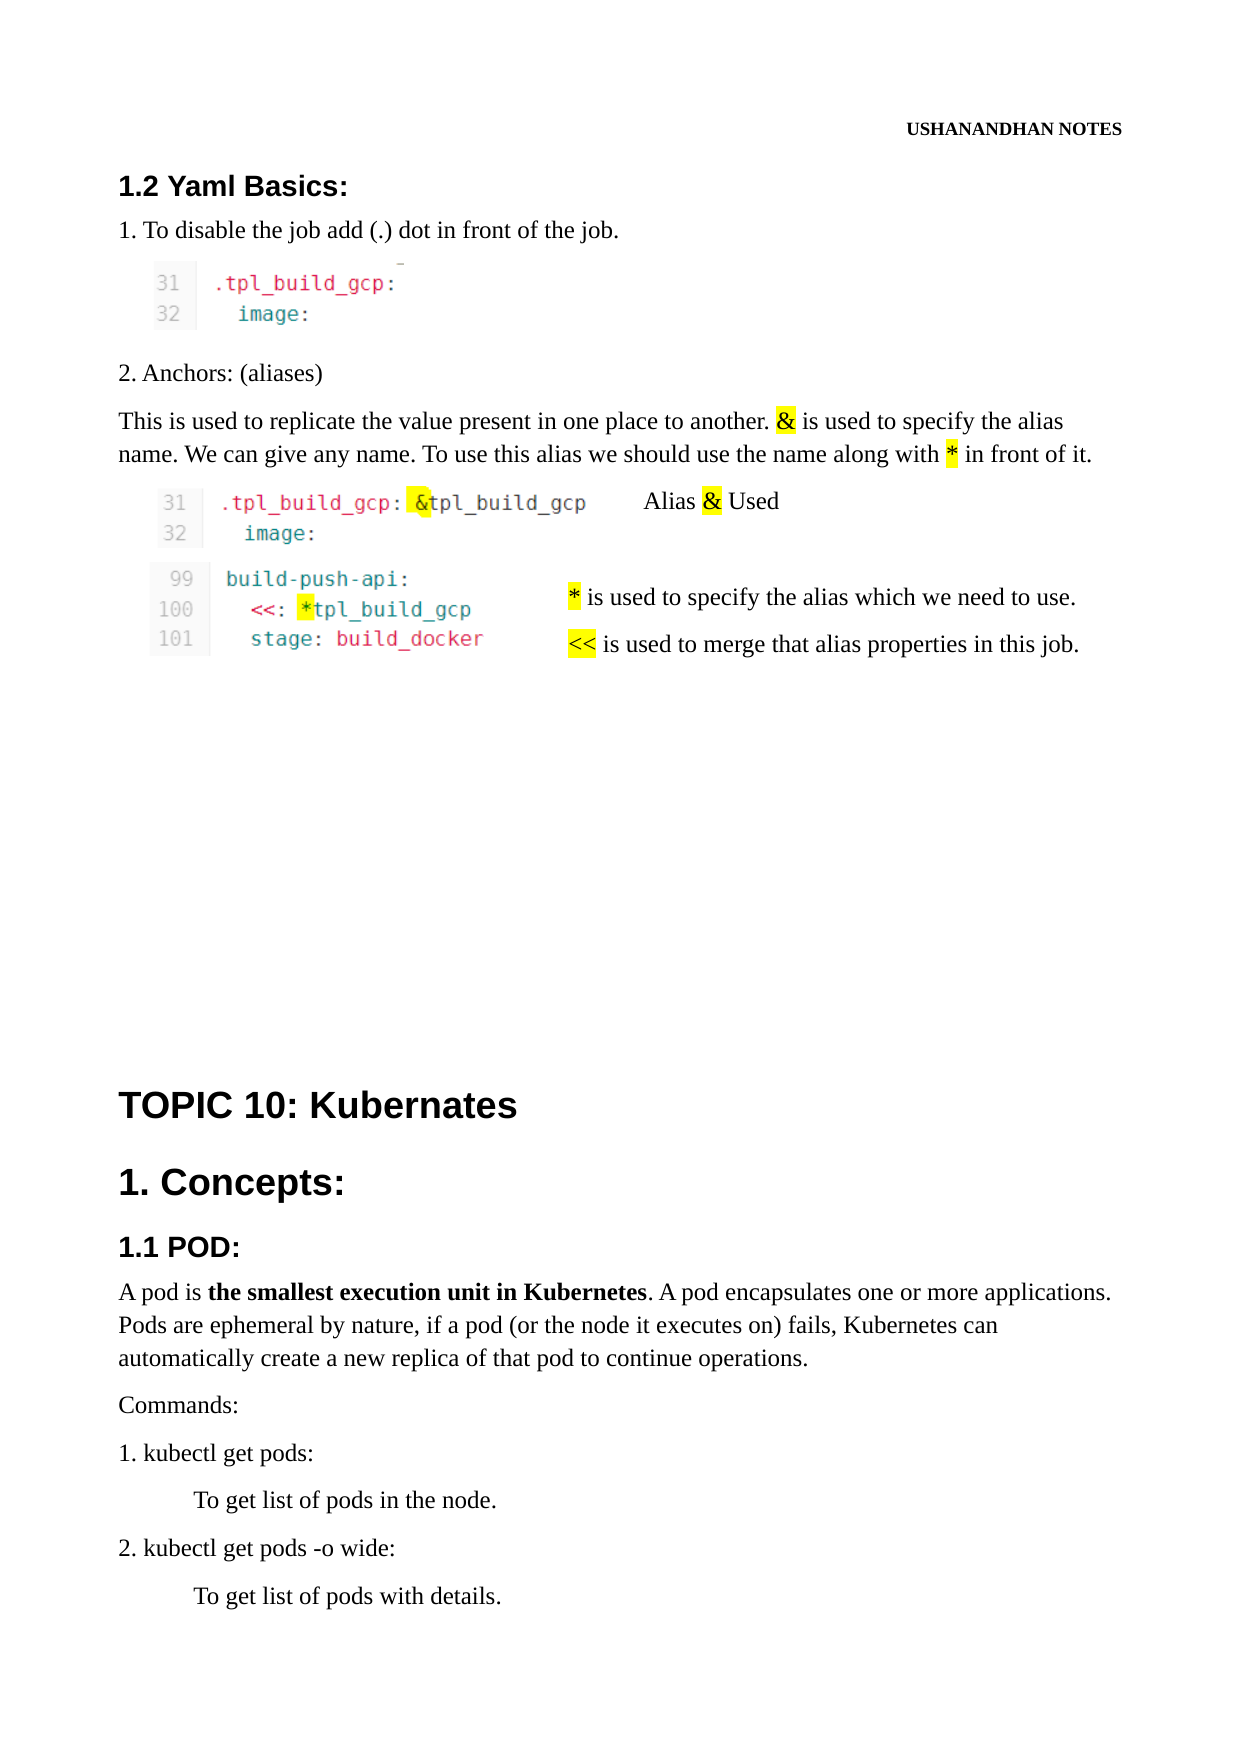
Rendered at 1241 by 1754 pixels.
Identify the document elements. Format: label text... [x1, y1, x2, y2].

subtitle TOPIC 10: Kubernates [118, 1083, 1122, 1126]
text To get list of pods with details. [118, 1581, 1122, 1609]
text This is used to replicate the value present in one place to another. & is used to specify the alias name. We can give any name. To use this alias we should use the name along with * in front of it. [118, 406, 1122, 468]
picture [149, 562, 499, 656]
picture [157, 486, 608, 548]
text 1. kubectl get pods: [118, 1438, 1122, 1467]
text << is used to merge that alias properties in this job. [118, 629, 1122, 658]
subtitle 1.1 POD: [118, 1230, 1122, 1264]
text To get list of pods in the node. [118, 1486, 1122, 1514]
text * is used to specify the alias which we need to use. [499, 582, 1122, 610]
subtitle 1. Concepts: [118, 1160, 1122, 1203]
text 2. kubectl get pods -o wide: [118, 1533, 1122, 1562]
text Alias & Used [608, 486, 1122, 515]
text A pod is the smallest execution unit in Kubernetes. A pod encapsulates one or more applications. Pods are ephemeral by nature, if a pod (or the node it executes on) fails, Kubernetes can automatically create a new replica of that pod to continue operations. [118, 1277, 1122, 1371]
text Commands: [118, 1390, 1122, 1419]
text 1. To disable the job add (.) dot in front of the job. [118, 215, 1122, 244]
picture [153, 261, 404, 330]
text [118, 486, 157, 515]
text 2. Anchors: (aliases) [118, 358, 1122, 387]
subtitle 1.2 Yaml Basics: [118, 169, 1122, 203]
